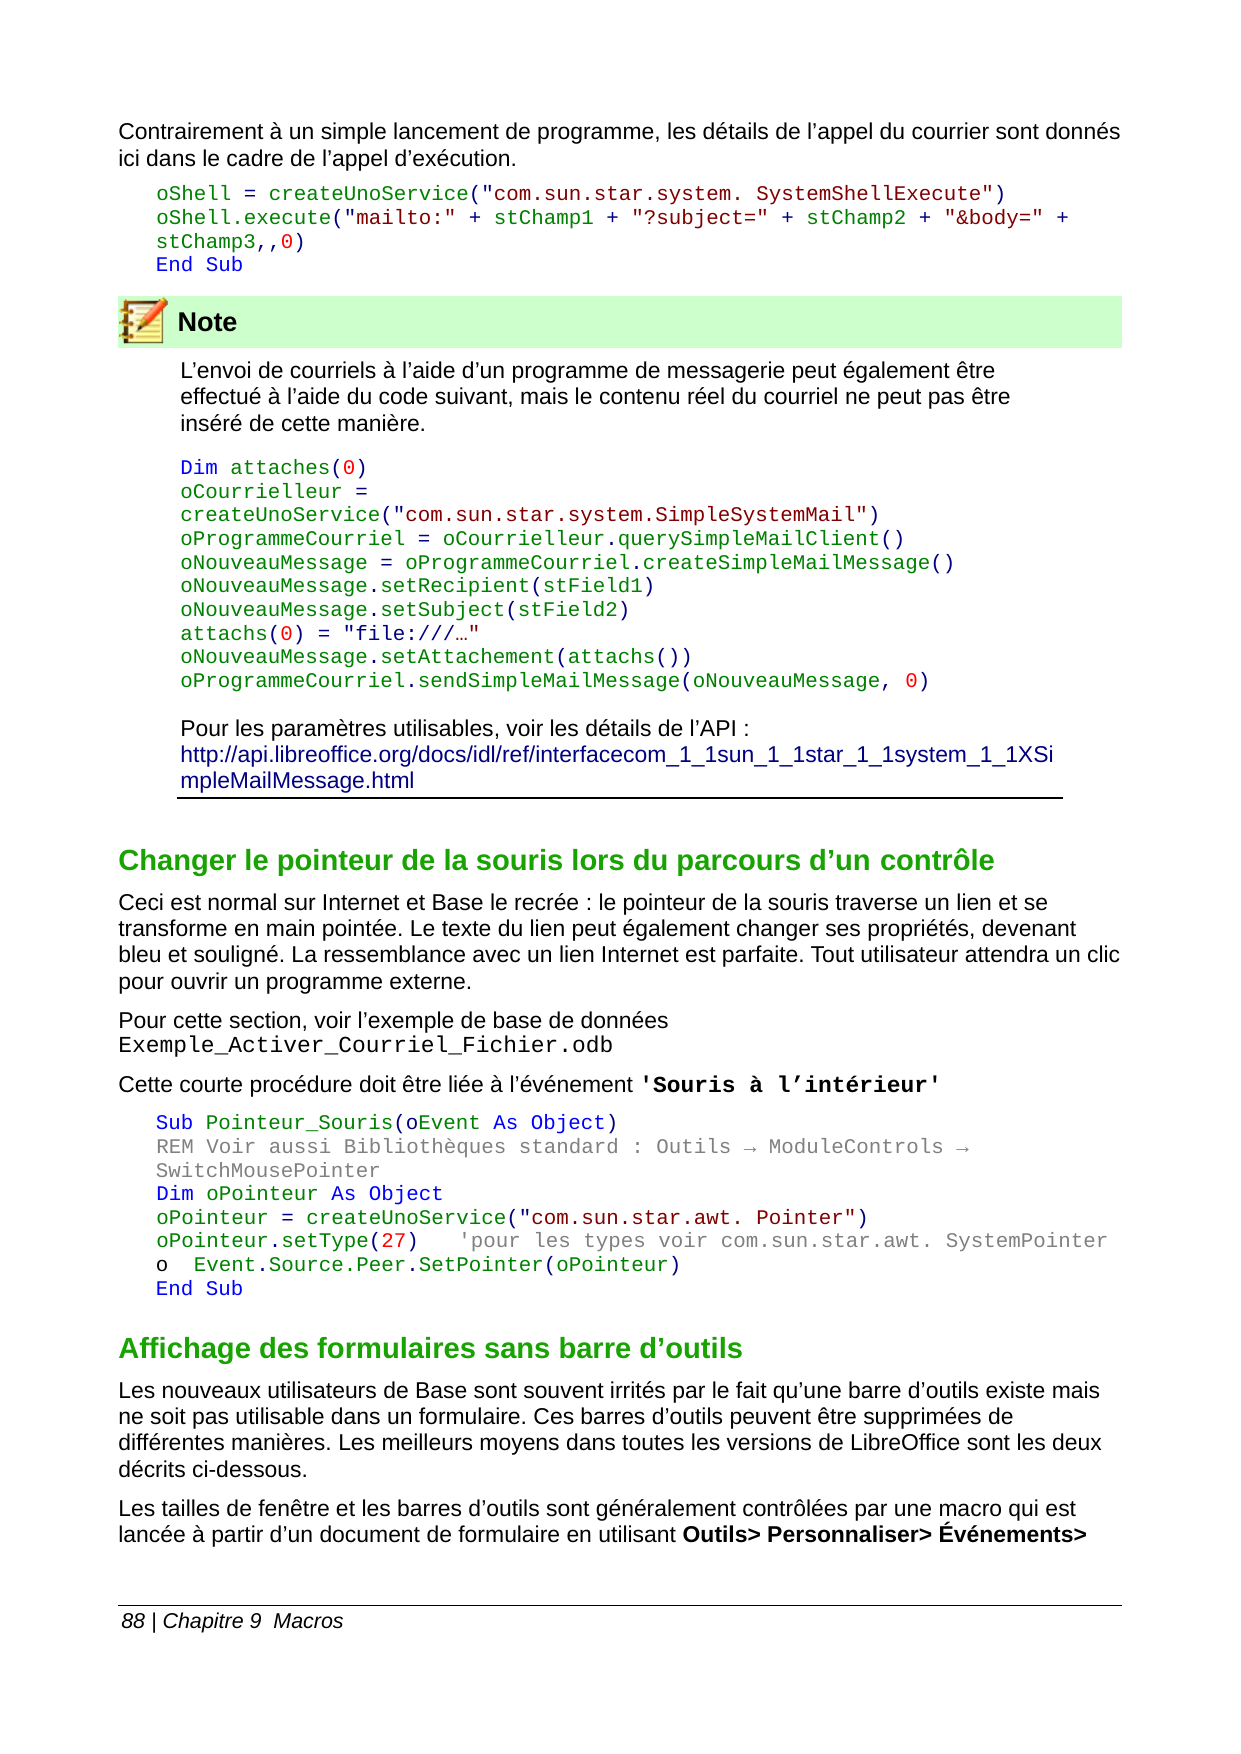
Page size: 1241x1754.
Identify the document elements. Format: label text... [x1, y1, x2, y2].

text oPointeur = createUnoService("com.sun.star.awt. Pointer") [156, 1207, 1122, 1231]
text End Sub [156, 254, 1122, 278]
text Sub Pointeur_Souris(oEvent As Object) [156, 1112, 1122, 1136]
text End Sub [156, 1278, 1122, 1301]
subtitle Note [118, 304, 1122, 344]
picture [119, 296, 170, 347]
text oShell = createUnoService("com.sun.star.system. SystemShellExecute") [156, 183, 1122, 207]
text REM Voir aussi Bibliothèques standard : Outils → ModuleControls → SwitchMousePointer [156, 1136, 1122, 1183]
text Cette courte procédure doit être liée à l’événement 'Souris à l’intérieur' [118, 1071, 1122, 1100]
text Pour cette section, voir l’exemple de base de données Exemple_Activer_Courriel_Fichier.odb [118, 1007, 1122, 1059]
text Les nouveaux utilisateurs de Base sont souvent irrités par le fait qu’une barre d’outils existe mais ne soit pas utilisable dans un formulaire. Ces barres d’outils peuvent être supprimées de différentes manières. Les meilleurs moyens dans toutes les versions de LibreOffice sont les deux décrits ci-dessous. [118, 1377, 1122, 1482]
text oShell.execute("mailto:" + stChamp1 + "?subject=" + stChamp2 + "&body=" + stChamp3,,0) [156, 207, 1122, 254]
text Pour les paramètres utilisables, voir les détails de l’API : http://api.libreoffice.org/docs/idl/ref/interfacecom_1_1sun_1_1star_1_1system_1_1XSimpleMailMessage.html [177, 712, 1063, 797]
text o Event.Source.Peer.SetPointer(oPointeur) [156, 1254, 1122, 1278]
text Les tailles de fenêtre et les barres d’outils sont généralement contrôlées par une macro qui est lancée à partir d’un document de formulaire en utilisant Outils> Personnaliser> Événements> [118, 1494, 1122, 1547]
text Dim oPointeur As Object [156, 1183, 1122, 1207]
text Ceci est normal sur Internet et Base le recrée : le pointeur de la souris traverse un lien et se transforme en main pointée. Le texte du lien peut également changer ses propriétés, devenant bleu et souligné. La ressemblance avec un lien Internet est parfaite. Tout utilisateur attendra un clic pour ouvrir un programme externe. [118, 889, 1122, 994]
text Contrairement à un simple lancement de programme, les détails de l’appel du courrier sont donnés ici dans le cadre de l’appel d’exécution. [118, 118, 1122, 171]
text Dim attaches(0) oCourrielleur = createUnoService("com.sun.star.system.SimpleSystemMail") oProgrammeCourriel = oCourrielleur.querySimpleMailClient() oNouveauMessage = oProgrammeCourriel.createSimpleMailMessage() oNouveauMessage.setRecipient(stField1) oNouveauMessage.setSubject(stField2) attachs(0) = "file:///…" oNouveauMessage.setAttachement(attachs()) oProgrammeCourriel.sendSimpleMailMessage(oNouveauMessage, 0) [177, 454, 1063, 693]
text L’envoi de courriels à l’aide d’un programme de messagerie peut également être effectué à l’aide du code suivant, mais le contenu réel du courriel ne peut pas être inséré de cette manière. [177, 354, 1063, 436]
text oPointeur.setType(27) 'pour les types voir com.sun.star.awt. SystemPointer [156, 1231, 1122, 1254]
subtitle Affichage des formulaires sans barre d’outils [118, 1331, 1122, 1365]
subtitle Changer le pointeur de la souris lors du parcours d’un contrôle [118, 843, 1122, 877]
